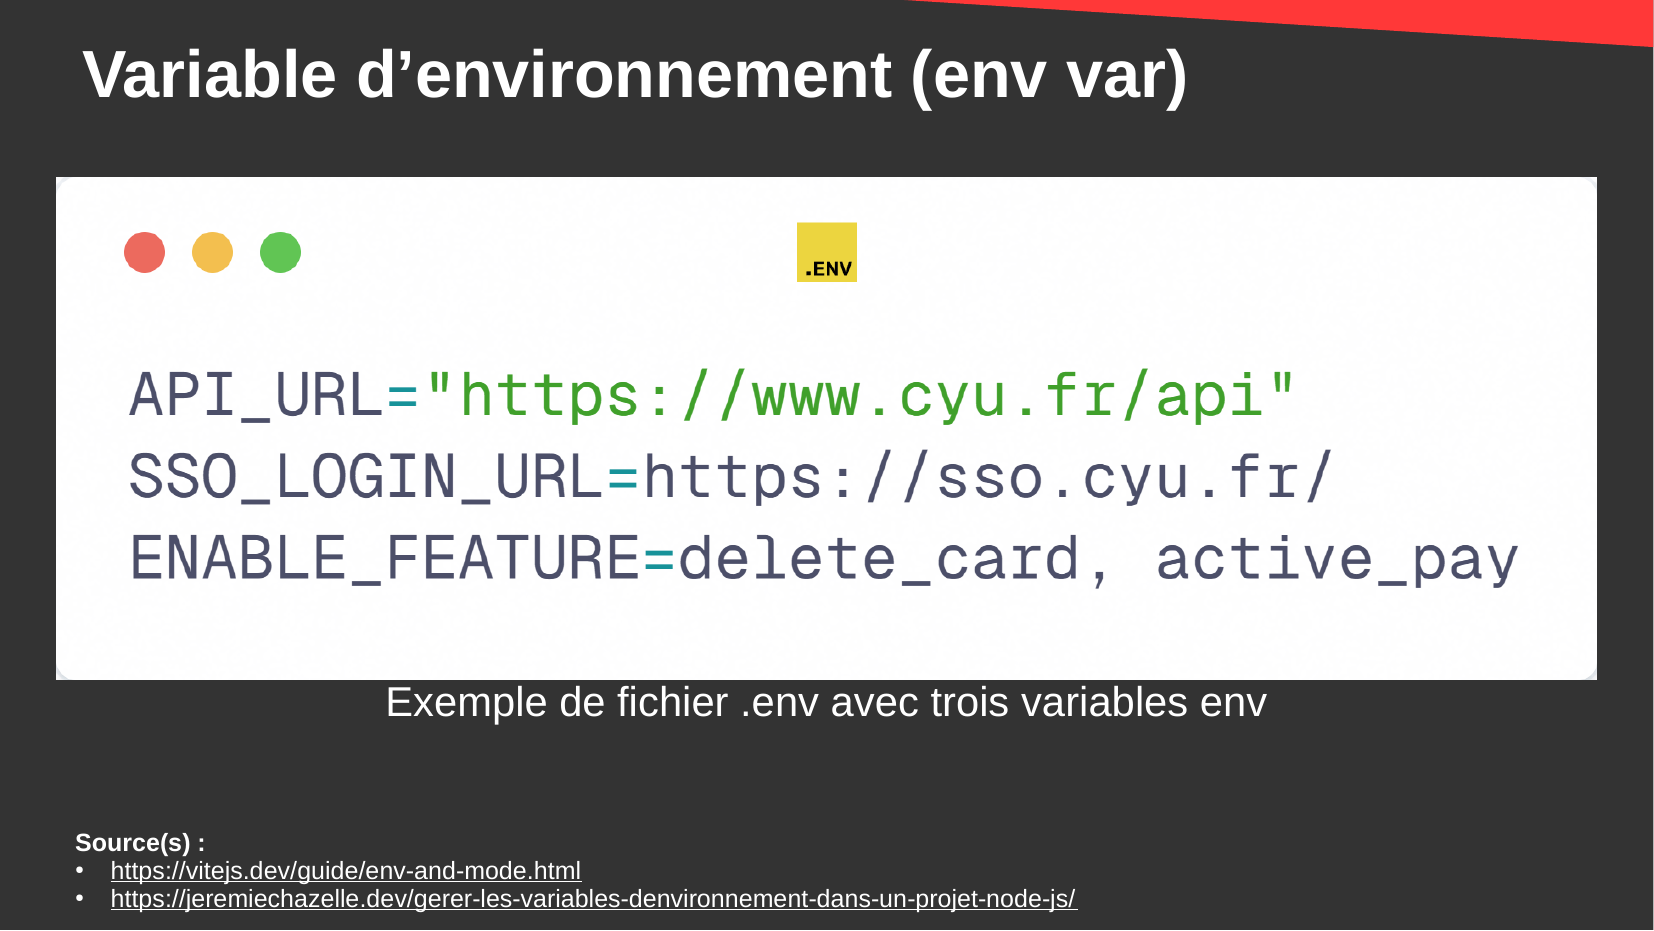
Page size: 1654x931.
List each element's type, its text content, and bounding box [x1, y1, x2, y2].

picture [56, 177, 1597, 680]
title Variable d’environnement (env var) [82, 37, 1571, 115]
text_box Source(s) : https://vitejs.dev/guide/env-and-mode.html https://jeremiechazelle.dev/gerer-les-variables-denvironnement-dans-un-projet-node-js/ [60, 821, 1546, 931]
text_box [904, 0, 1654, 48]
list Exemple de fichier .env avec trois variables env [125, 680, 1529, 733]
